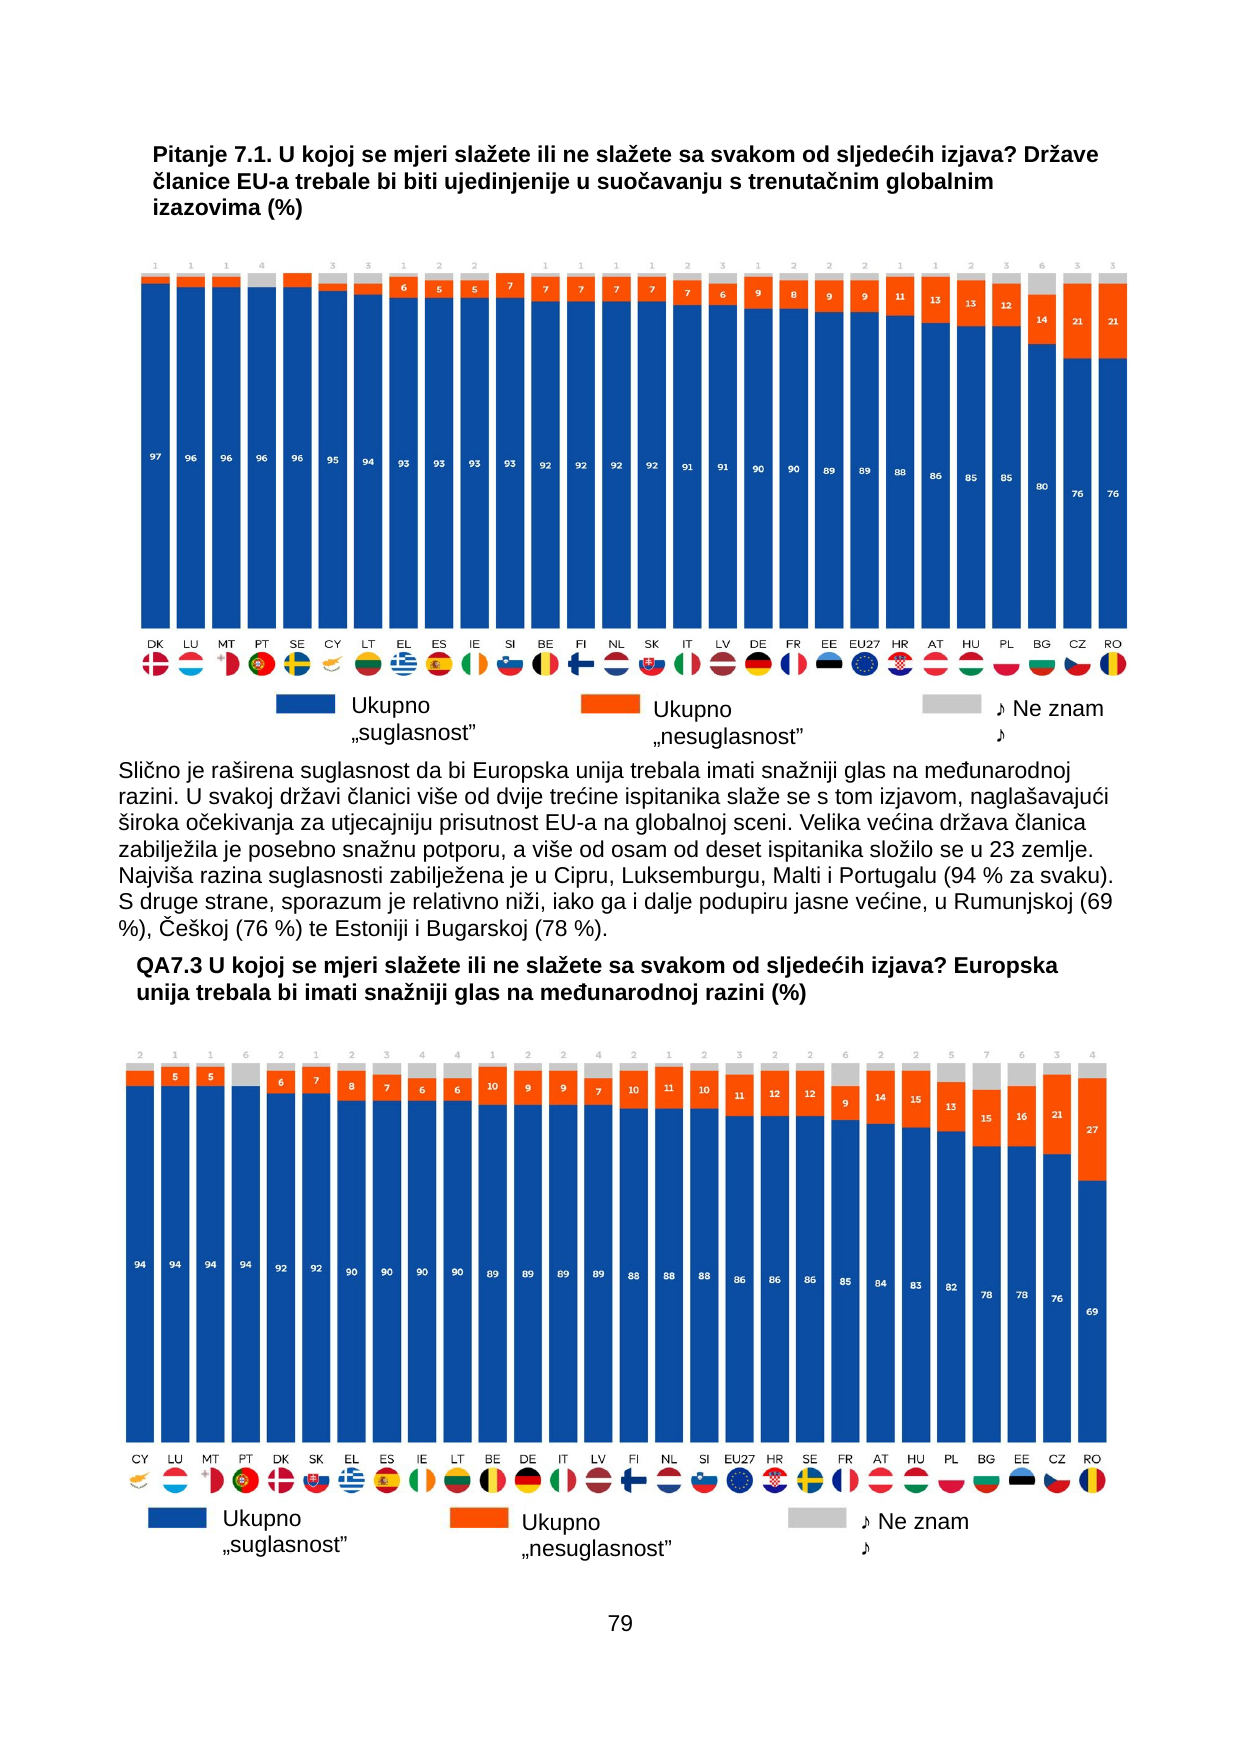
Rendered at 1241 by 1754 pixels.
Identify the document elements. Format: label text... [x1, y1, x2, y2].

picture [274, 690, 985, 719]
text Slično je raširena suglasnost da bi Europska unija trebala imati snažniji glas na međunarodnoj razini. U svakoj državi članici više od dvije trećine ispitanika slaže se s tom izjavom, naglašavajući široka očekivanja za utjecajniju prisutnost EU-a na globalnoj sceni. Velika većina država članica zabilježila je posebno snažnu potporu, a više od osam od deset ispitanika složilo se u 23 zemlje. Najviša razina suglasnosti zabilježena je u Cipru, Luksemburgu, Malti i Portugalu (94 % za svaku). S druge strane, sporazum je relativno niži, iako ga i dalje podupiru jasne većine, u Rumunjskoj (69 %), Češkoj (76 %) te Estoniji i Bugarskoj (78 %). [118, 124, 1122, 941]
picture [118, 1043, 1108, 1534]
picture [134, 256, 1133, 682]
